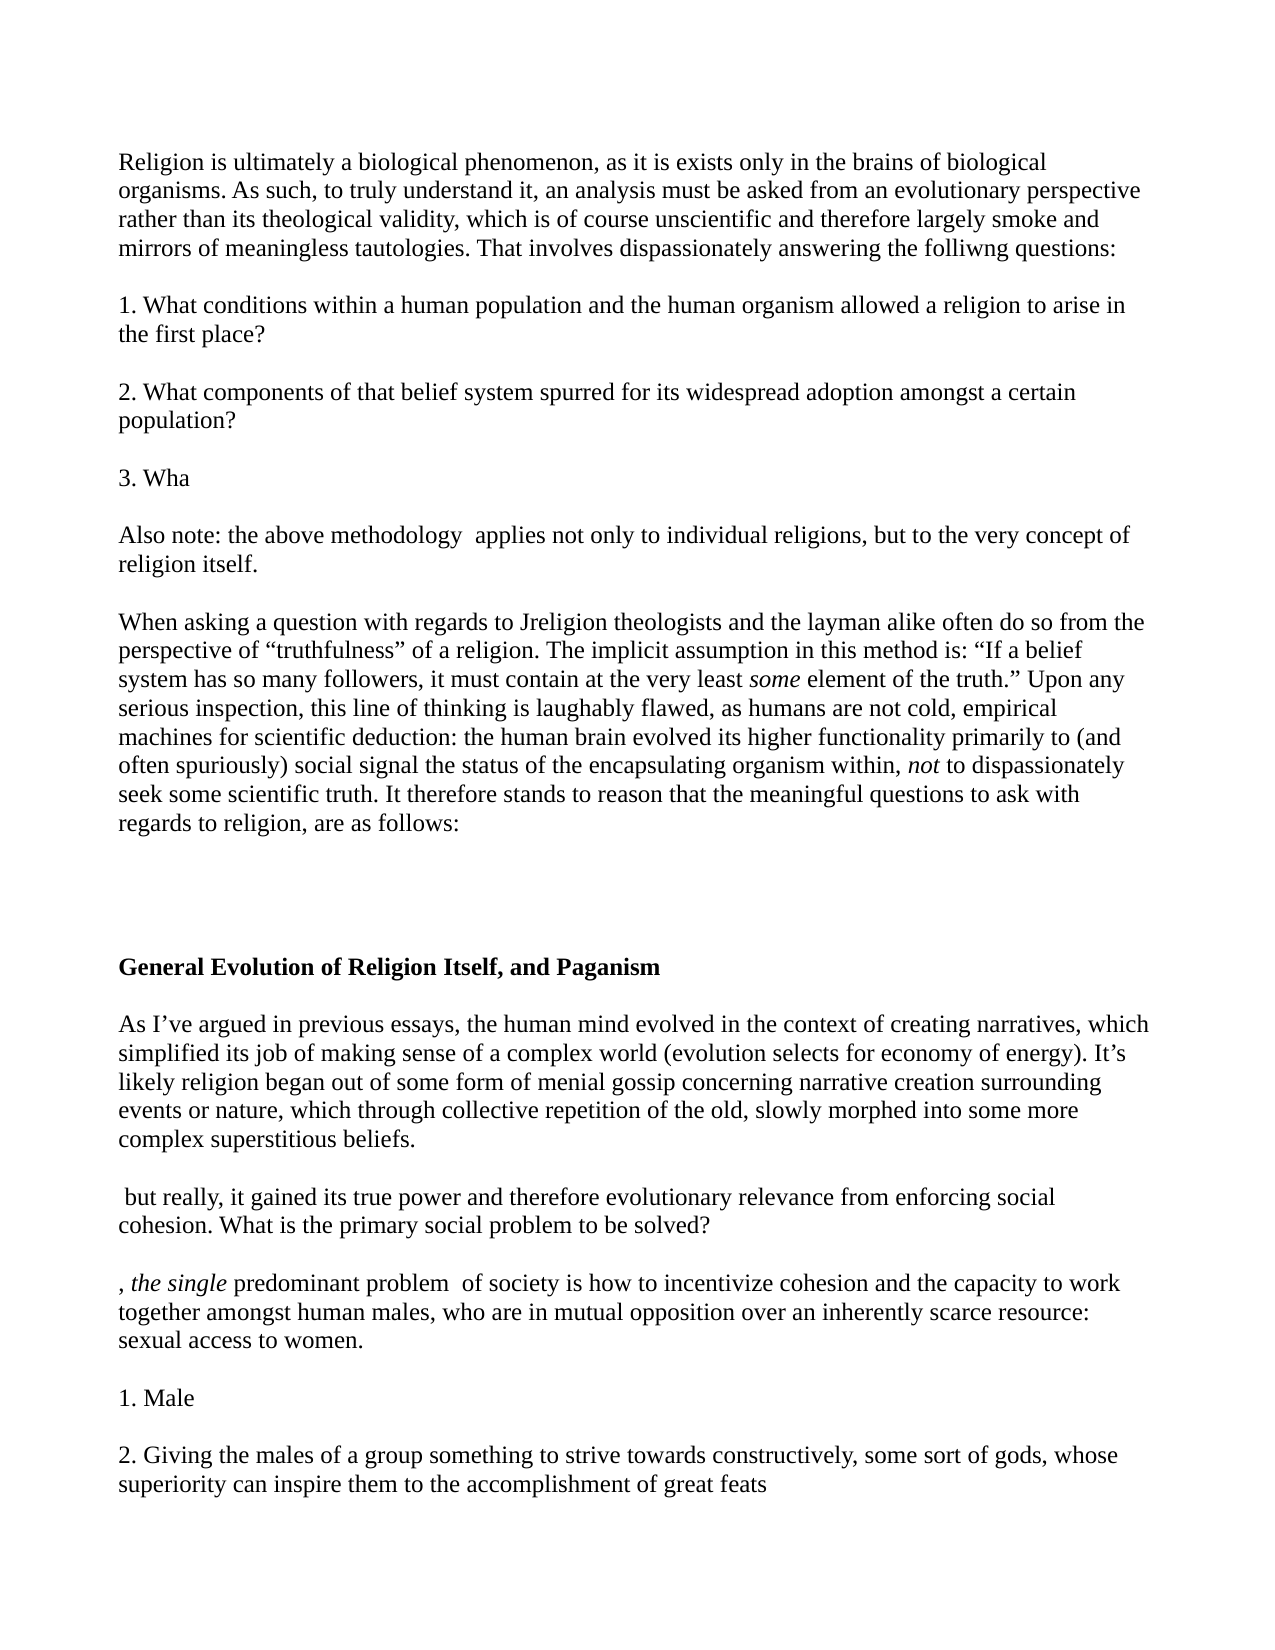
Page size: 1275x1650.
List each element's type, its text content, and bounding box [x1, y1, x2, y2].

text , the single predominant problem of society is how to incentivize cohesion and the capacity to work together amongst human males, who are in mutual opposition over an inherently scarce resource: sexual access to women. [118, 1268, 1157, 1354]
text 2. Giving the males of a group something to strive towards constructively, some sort of gods, whose superiority can inspire them to the accomplishment of great feats [118, 1441, 1157, 1498]
text When asking a question with regards to Jreligion theologists and the layman alike often do so from the perspective of “truthfulness” of a religion. The implicit assumption in this method is: “If a belief system has so many followers, it must contain at the very least some element of the truth.” Upon any serious inspection, this line of thinking is laughably flawed, as humans are not cold, empirical machines for scientific deduction: the human brain evolved its higher functionality primarily to (and often spuriously) social signal the status of the encapsulating organism within, not to dispassionately seek some scientific truth. It therefore stands to reason that the meaningful questions to ask with regards to religion, are as follows: [118, 607, 1157, 837]
text As I’ve argued in previous essays, the human mind evolved in the context of creating narratives, which simplified its job of making sense of a complex world (evolution selects for economy of energy). It’s likely religion began out of some form of menial gossip concerning narrative creation surrounding events or nature, which through collective repetition of the old, slowly morphed into some more complex superstitious beliefs. [118, 1009, 1157, 1153]
text Also note: the above methodology applies not only to individual religions, but to the very concept of religion itself. [118, 521, 1157, 578]
text 1. Male [118, 1383, 1157, 1412]
text 2. What components of that belief system spurred for its widespread adoption amongst a certain population? [118, 377, 1157, 434]
text 1. What conditions within a human population and the human organism allowed a religion to arise in the first place? [118, 291, 1157, 348]
text General Evolution of Religion Itself, and Paganism [118, 952, 1157, 981]
text but really, it gained its true power and therefore evolutionary relevance from enforcing social cohesion. What is the primary social problem to be solved? [118, 1182, 1157, 1239]
text 3. Wha [118, 463, 1157, 492]
text Religion is ultimately a biological phenomenon, as it is exists only in the brains of biological organisms. As such, to truly understand it, an analysis must be asked from an evolutionary perspective rather than its theological validity, which is of course unscientific and therefore largely smoke and mirrors of meaningless tautologies. That involves dispassionately answering the folliwng questions: [118, 147, 1157, 262]
